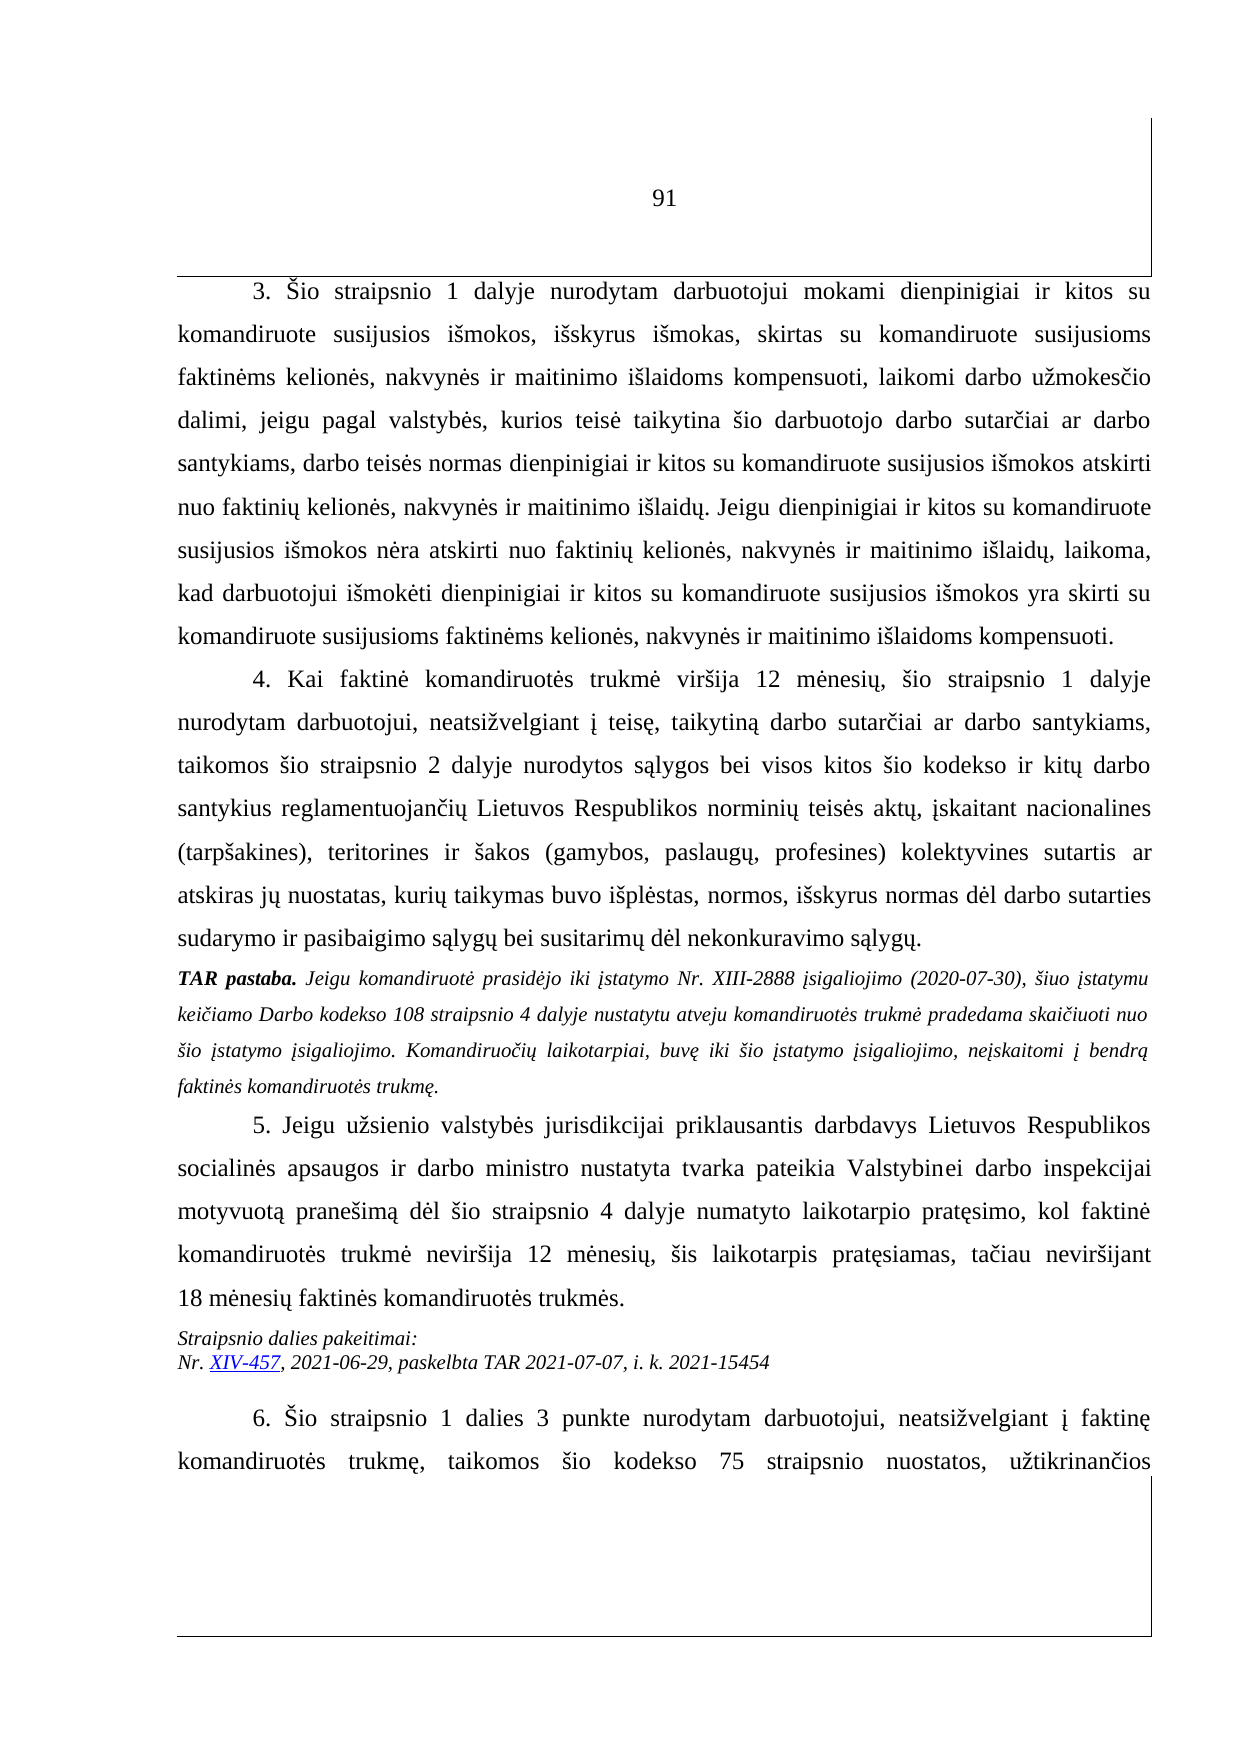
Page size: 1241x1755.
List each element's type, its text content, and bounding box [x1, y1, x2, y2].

text TAR pastaba. Jeigu komandiruotė prasidėjo iki įstatymo Nr. XIII-2888 įsigaliojimo (2020-07-30), šiuo įstatymu keičiamo Darbo kodekso 108 straipsnio 4 dalyje nustatytu atveju komandiruotės trukmė pradedama skaičiuoti nuo šio įstatymo įsigaliojimo. Komandiruočių laikotarpiai, buvę iki šio įstatymo įsigaliojimo, neįskaitomi į bendrą faktinės komandiruotės trukmę. [177, 966, 1152, 1098]
text 5. Jeigu užsienio valstybės jurisdikcijai priklausantis darbdavys Lietuvos Respublikos socialinės apsaugos ir darbo ministro nustatyta tvarka pateikia Valstybinei darbo inspekcijai motyvuotą pranešimą dėl šio straipsnio 4 dalyje numatyto laikotarpio pratęsimo, kol faktinė komandiruotės trukmė neviršija 12 mėnesių, šis laikotarpis pratęsiamas, tačiau neviršijant 18 mėnesių faktinės komandiruotės trukmės. [177, 1110, 1152, 1311]
text Straipsnio dalies pakeitimai: [177, 1326, 1152, 1350]
text 4. Kai faktinė komandiruotės trukmė viršija 12 mėnesių, šio straipsnio 1 dalyje nurodytam darbuotojui, neatsižvelgiant į teisę, taikytiną darbo sutarčiai ar darbo santykiams, taikomos šio straipsnio 2 dalyje nurodytos sąlygos bei visos kitos šio kodekso ir kitų darbo santykius reglamentuojančių Lietuvos Respublikos norminių teisės aktų, įskaitant nacionalines (tarpšakines), teritorines ir šakos (gamybos, paslaugų, profesines) kolektyvines sutartis ar atskiras jų nuostatas, kurių taikymas buvo išplėstas, normos, išskyrus normas dėl darbo sutarties sudarymo ir pasibaigimo sąlygų bei susitarimų dėl nekonkuravimo sąlygų. [177, 664, 1152, 952]
text 6. Šio straipsnio 1 dalies 3 punkte nurodytam darbuotojui, neatsižvelgiant į faktinę komandiruotės trukmę, taikomos šio kodekso 75 straipsnio nuostatos, užtikrinančios [177, 1403, 1152, 1474]
text Nr. XIV-457, 2021-06-29, paskelbta TAR 2021-07-07, i. k. 2021-15454 [177, 1350, 1152, 1374]
text 3. Šio straipsnio 1 dalyje nurodytam darbuotojui mokami dienpinigiai ir kitos su komandiruote susijusios išmokos, išskyrus išmokas, skirtas su komandiruote susijusioms faktinėms kelionės, nakvynės ir maitinimo išlaidoms kompensuoti, laikomi darbo užmokesčio dalimi, jeigu pagal valstybės, kurios teisė taikytina šio darbuotojo darbo sutarčiai ar darbo santykiams, darbo teisės normas dienpinigiai ir kitos su komandiruote susijusios išmokos atskirti nuo faktinių kelionės, nakvynės ir maitinimo išlaidų. Jeigu dienpinigiai ir kitos su komandiruote susijusios išmokos nėra atskirti nuo faktinių kelionės, nakvynės ir maitinimo išlaidų, laikoma, kad darbuotojui išmokėti dienpinigiai ir kitos su komandiruote susijusios išmokos yra skirti su komandiruote susijusioms faktinėms kelionės, nakvynės ir maitinimo išlaidoms kompensuoti. [177, 276, 1152, 650]
